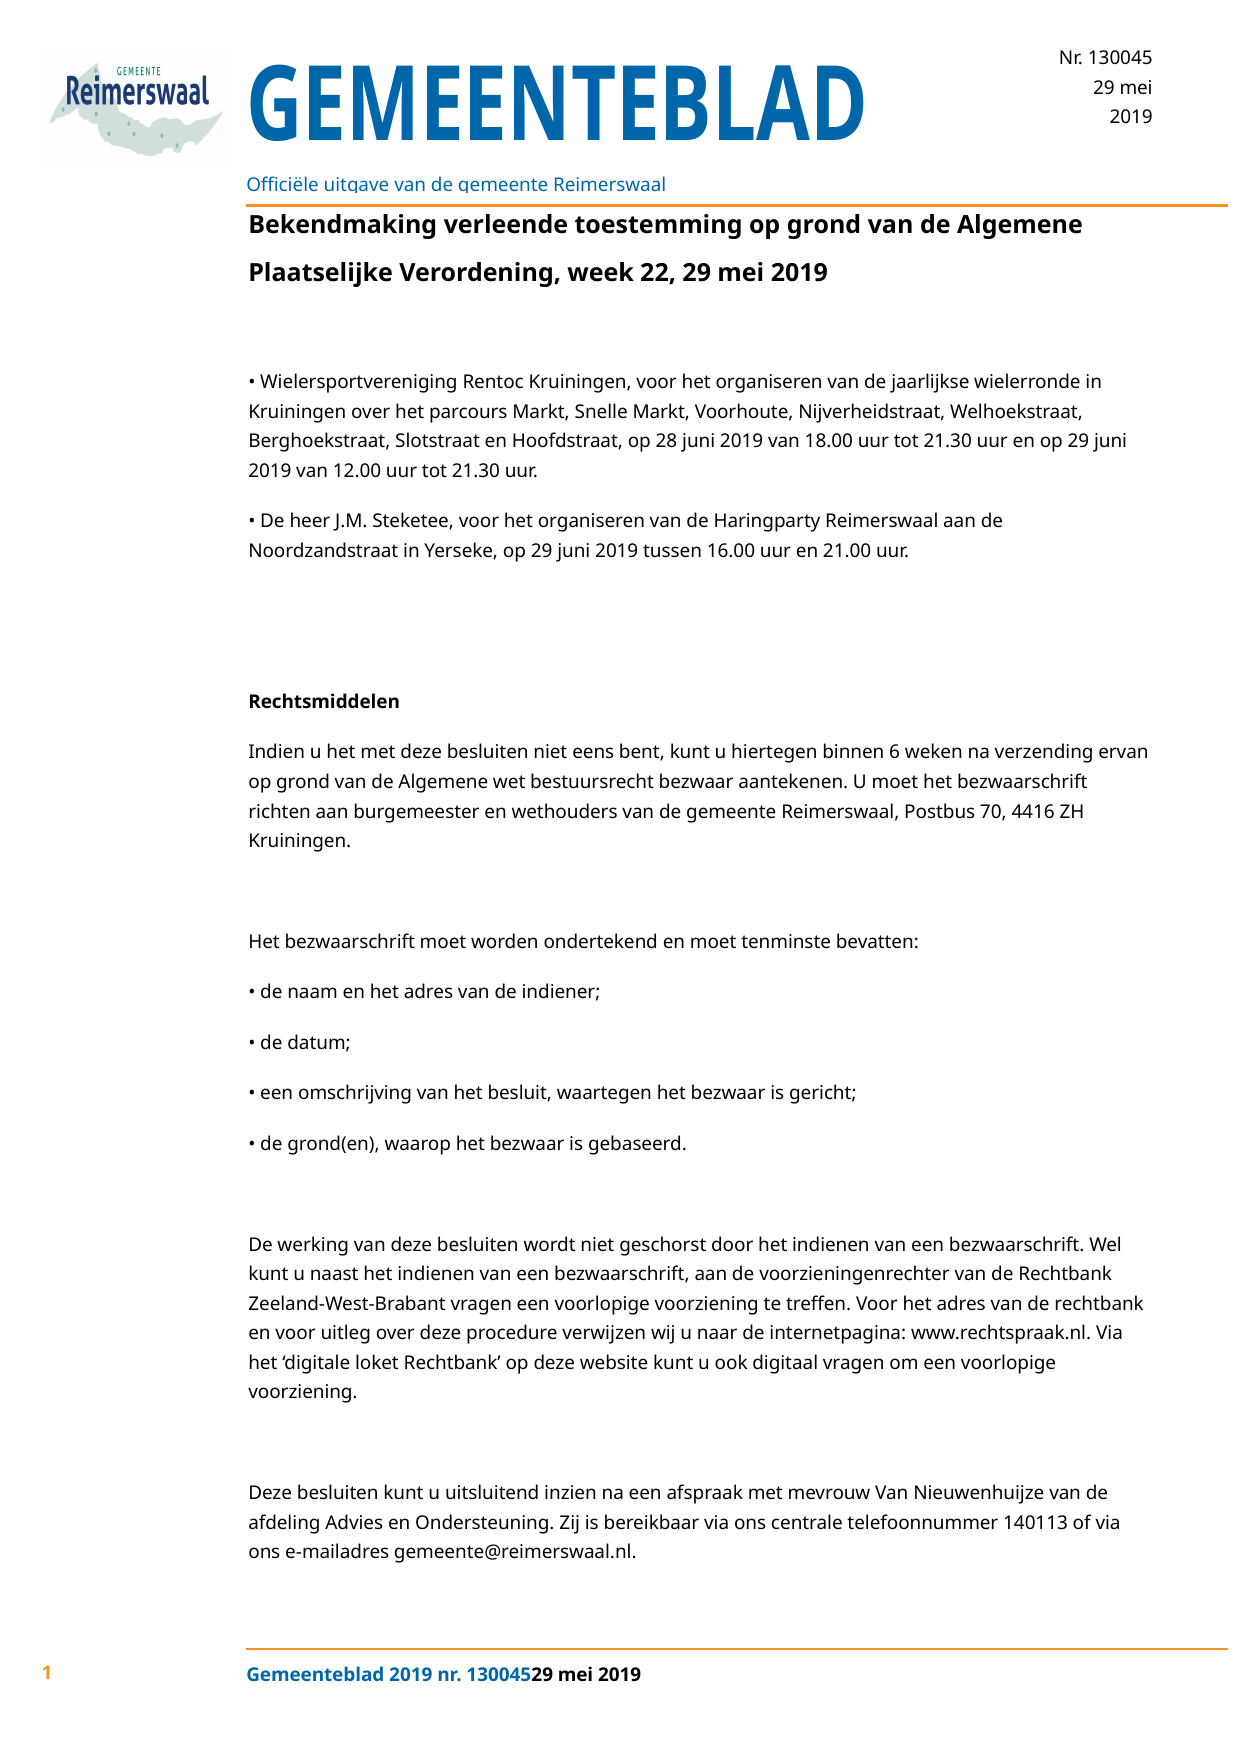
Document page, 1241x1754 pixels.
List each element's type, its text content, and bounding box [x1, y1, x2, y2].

text Deze besluiten kunt u uitsluitend inzien na een afspraak met mevrouw Van Nieuwenhuijze van de afdeling Advies en Ondersteuning. Zij is bereikbaar via ons centrale telefoonnummer 140113 of via ons e-mailadres gemeente@reimerswaal.nl. [248, 1479, 1152, 1564]
text Rechtsmiddelen [248, 688, 1152, 714]
text • De heer J.M. Steketee, voor het organiseren van de Haringparty Reimerswaal aan de Noordzandstraat in Yerseke, op 29 juni 2019 tussen 16.00 uur en 21.00 uur. [248, 507, 1152, 563]
text Bekendmaking verleende toestemming op grond van de Algemene Plaatselijke Verordening, week 22, 29 mei 2019 [248, 207, 1152, 288]
text • de naam en het adres van de indiener; [248, 979, 1152, 1004]
text Het bezwaarschrift moet worden ondertekend en moet tenminste bevatten: [248, 928, 1152, 954]
text Indien u het met deze besluiten niet eens bent, kunt u hiertegen binnen 6 weken na verzending ervan op grond van de Algemene wet bestuursrecht bezwaar aantekenen. U moet het bezwaarschrift richten aan burgemeester en wethouders van de gemeente Reimerswaal, Postbus 70, 4416 ZH Kruiningen. [248, 739, 1152, 853]
text • een omschrijving van het besluit, waartegen het bezwaar is gericht; [248, 1079, 1152, 1105]
text • Wielersportvereniging Rentoc Kruiningen, voor het organiseren van de jaarlijkse wielerronde in Kruiningen over het parcours Markt, Snelle Markt, Voorhoute, Nijverheidstraat, Welhoekstraat, Berghoekstraat, Slotstraat en Hoofdstraat, op 28 juni 2019 van 18.00 uur tot 21.30 uur en op 29 juni 2019 van 12.00 uur tot 21.30 uur. [248, 368, 1152, 483]
text • de grond(en), waarop het bezwaar is gebaseerd. [248, 1130, 1152, 1156]
text De werking van deze besluiten wordt niet geschorst door het indienen van een bezwaarschrift. Wel kunt u naast het indienen van een bezwaarschrift, aan de voorzieningenrechter van de Rechtbank Zeeland-West-Brabant vragen een voorlopige voorziening te treffen. Voor het adres van de rechtbank en voor uitleg over deze procedure verwijzen wij u naar de internetpagina: www.rechtspraak.nl. Via het ‘digitale loket Rechtbank’ op deze website kunt u ook digitaal vragen om een voorlopige voorziening. [248, 1231, 1152, 1404]
text • de datum; [248, 1029, 1152, 1055]
picture [41, 47, 231, 172]
